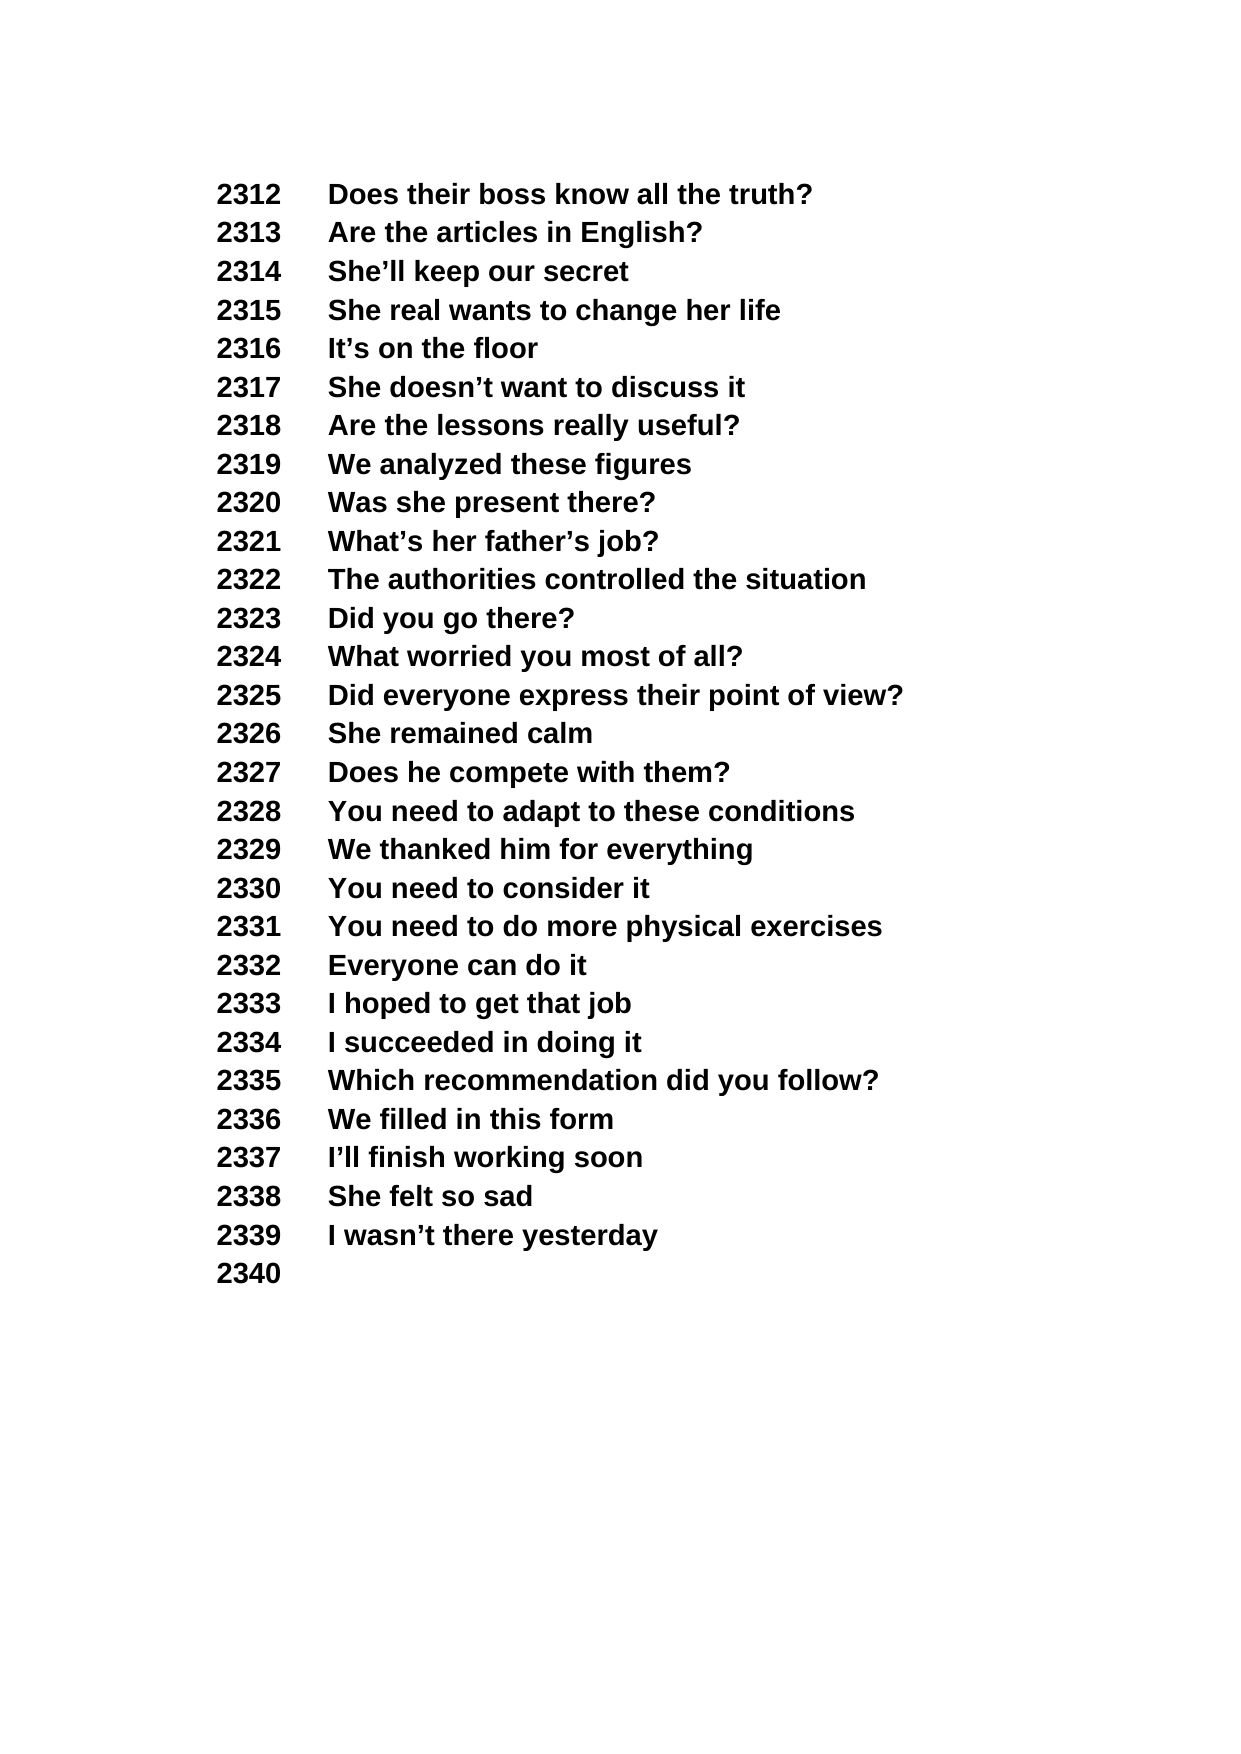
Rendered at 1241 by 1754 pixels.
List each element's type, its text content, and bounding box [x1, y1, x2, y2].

list I succeeded in doing it [216, 1025, 1149, 1058]
list She doesn’t want to discuss it [216, 369, 1149, 403]
list We thanked him for everything [216, 832, 1149, 866]
list She felt so sad [216, 1179, 1149, 1212]
list Does their boss know all the truth? [216, 177, 1149, 210]
list You need to consider it [216, 871, 1149, 904]
list You need to do more physical exercises [216, 909, 1149, 943]
list The authorities controlled the situation [216, 562, 1149, 596]
list She remained calm [216, 716, 1149, 750]
list What’s her father’s job? [216, 524, 1149, 557]
list Did you go there? [216, 601, 1149, 634]
list I’ll finish working soon [216, 1140, 1149, 1174]
list Are the lessons really useful? [216, 408, 1149, 442]
list I hoped to get that job [216, 986, 1149, 1020]
list Does he compete with them? [216, 755, 1149, 788]
list You need to adapt to these conditions [216, 793, 1149, 827]
list Are the articles in English? [216, 215, 1149, 249]
list We analyzed these figures [216, 447, 1149, 480]
list Everyone can do it [216, 948, 1149, 981]
list She real wants to change her life [216, 292, 1149, 326]
list She’ll keep our secret [216, 254, 1149, 287]
list I wasn’t there yesterday [216, 1217, 1149, 1251]
list Was she present there? [216, 485, 1149, 519]
list Did everyone express their point of view? [216, 678, 1149, 711]
list What worried you most of all? [216, 639, 1149, 673]
list Which recommendation did you follow? [216, 1063, 1149, 1097]
list It’s on the floor [216, 331, 1149, 364]
list We filled in this form [216, 1102, 1149, 1135]
